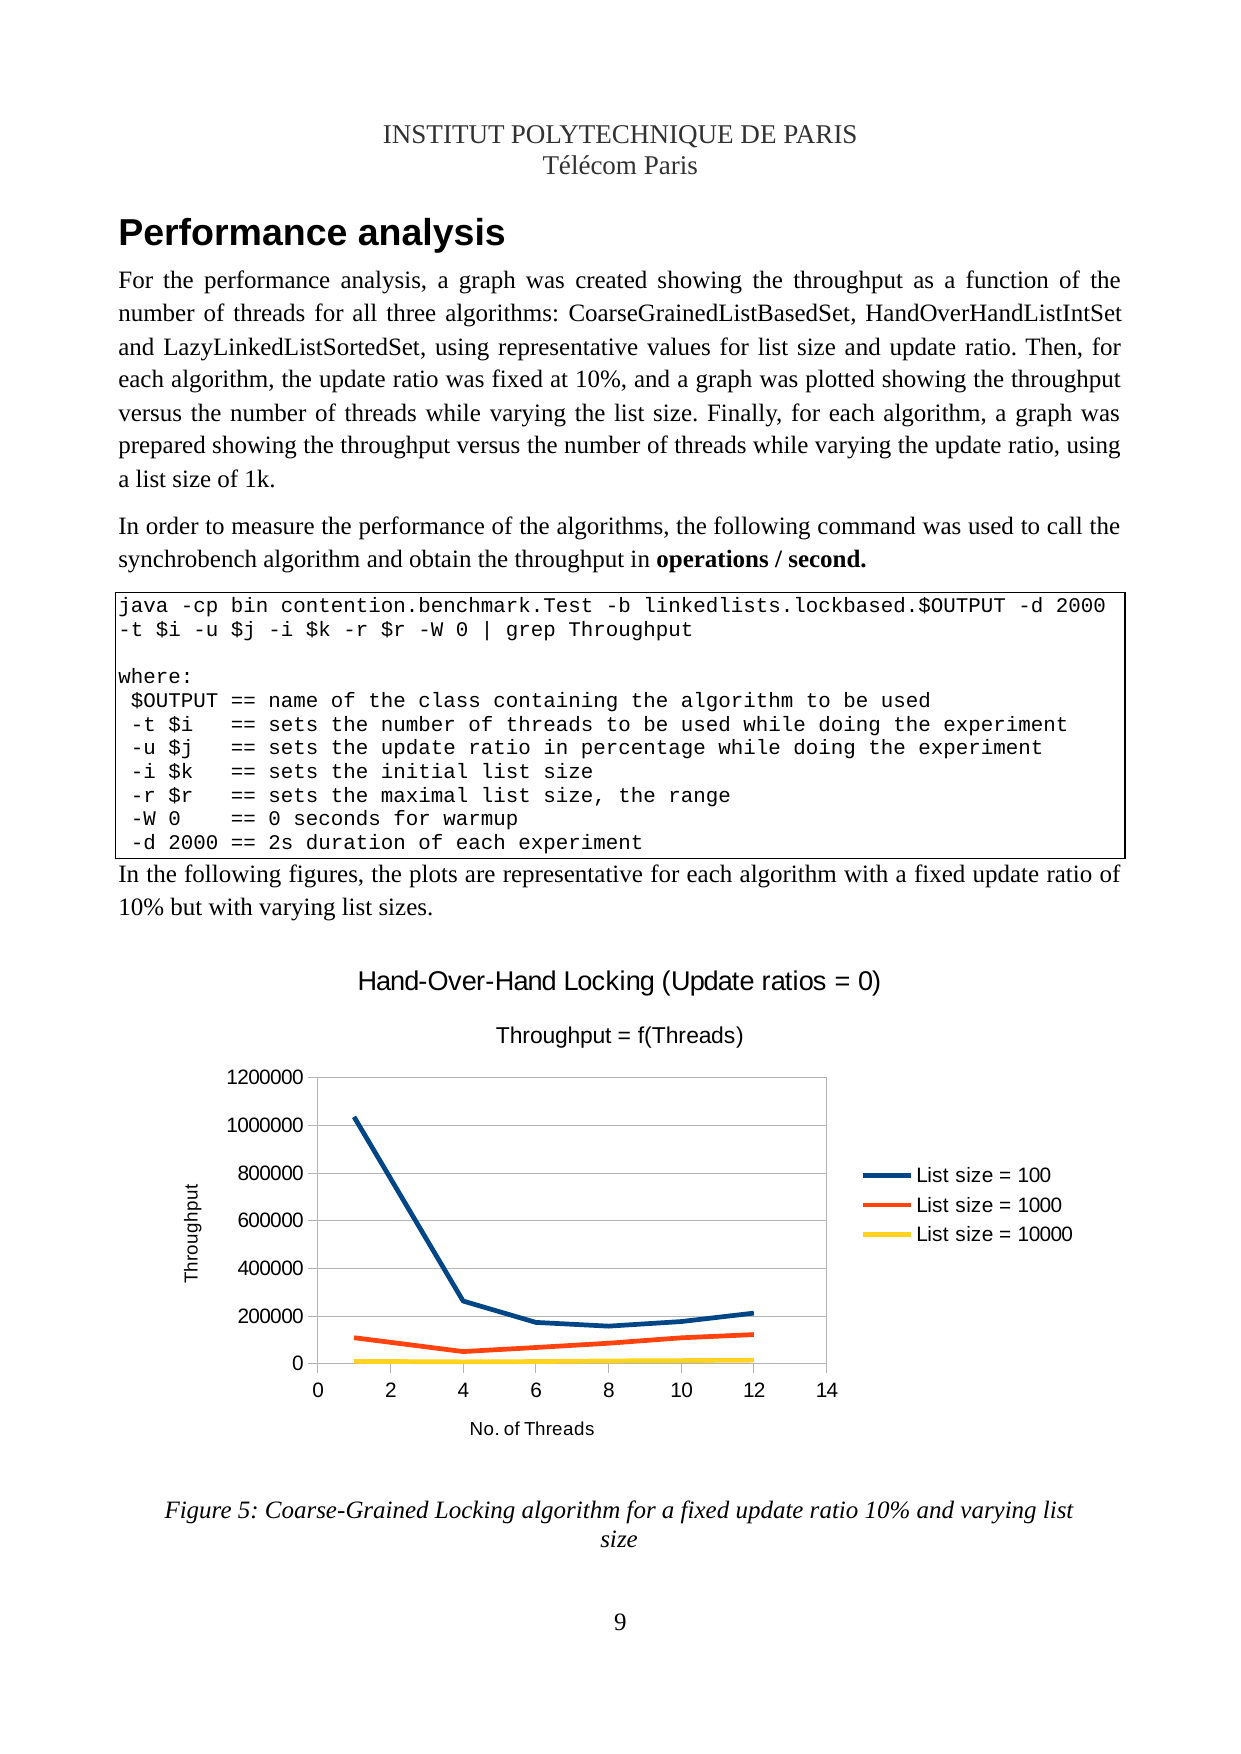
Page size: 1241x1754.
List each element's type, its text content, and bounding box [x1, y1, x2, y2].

text -u $j == sets the update ratio in percentage while doing the experiment [118, 737, 1122, 761]
text java -cp bin contention.benchmark.Test -b linkedlists.lockbased.$OUTPUT -d 2000 -t $i -u $j -i $k -r $r -W 0 | grep Throughput [116, 593, 1124, 643]
text In order to measure the performance of the algorithms, the following command was used to call the synchrobench algorithm and obtain the throughput in operations / second. [118, 511, 1122, 573]
subtitle Performance analysis [118, 210, 1122, 253]
text -i $k == sets the initial list size [118, 761, 1122, 785]
text -t $i == sets the number of threads to be used while doing the experiment [118, 714, 1122, 737]
text -W 0 == 0 seconds for warmup [118, 808, 1122, 828]
text Figure 5: Coarse-Grained Locking algorithm for a fixed update ratio 10% and varying list size [148, 1483, 1092, 1553]
text In the following figures, the plots are representative for each algorithm with a fixed update ratio of 10% but with varying list sizes. [118, 859, 1122, 921]
text -r $r == sets the maximal list size, the range [118, 785, 1122, 808]
text -d 2000 == 2s duration of each experiment [116, 828, 1124, 858]
text $OUTPUT == name of the class containing the algorithm to be used [118, 690, 1122, 714]
text where: [118, 666, 1122, 690]
text For the performance analysis, a graph was created showing the throughput as a function of the number of threads for all three algorithms: CoarseGrainedListBasedSet, HandOverHandListIntSet and LazyLinkedListSortedSet, using representative values for list size and update ratio. Then, for each algorithm, the update ratio was fixed at 10%, and a graph was plotted showing the throughput versus the number of threads while varying the list size. Finally, for each algorithm, a graph was prepared showing the throughput versus the number of threads while varying the update ratio, using a list size of 1k. [118, 266, 1122, 492]
